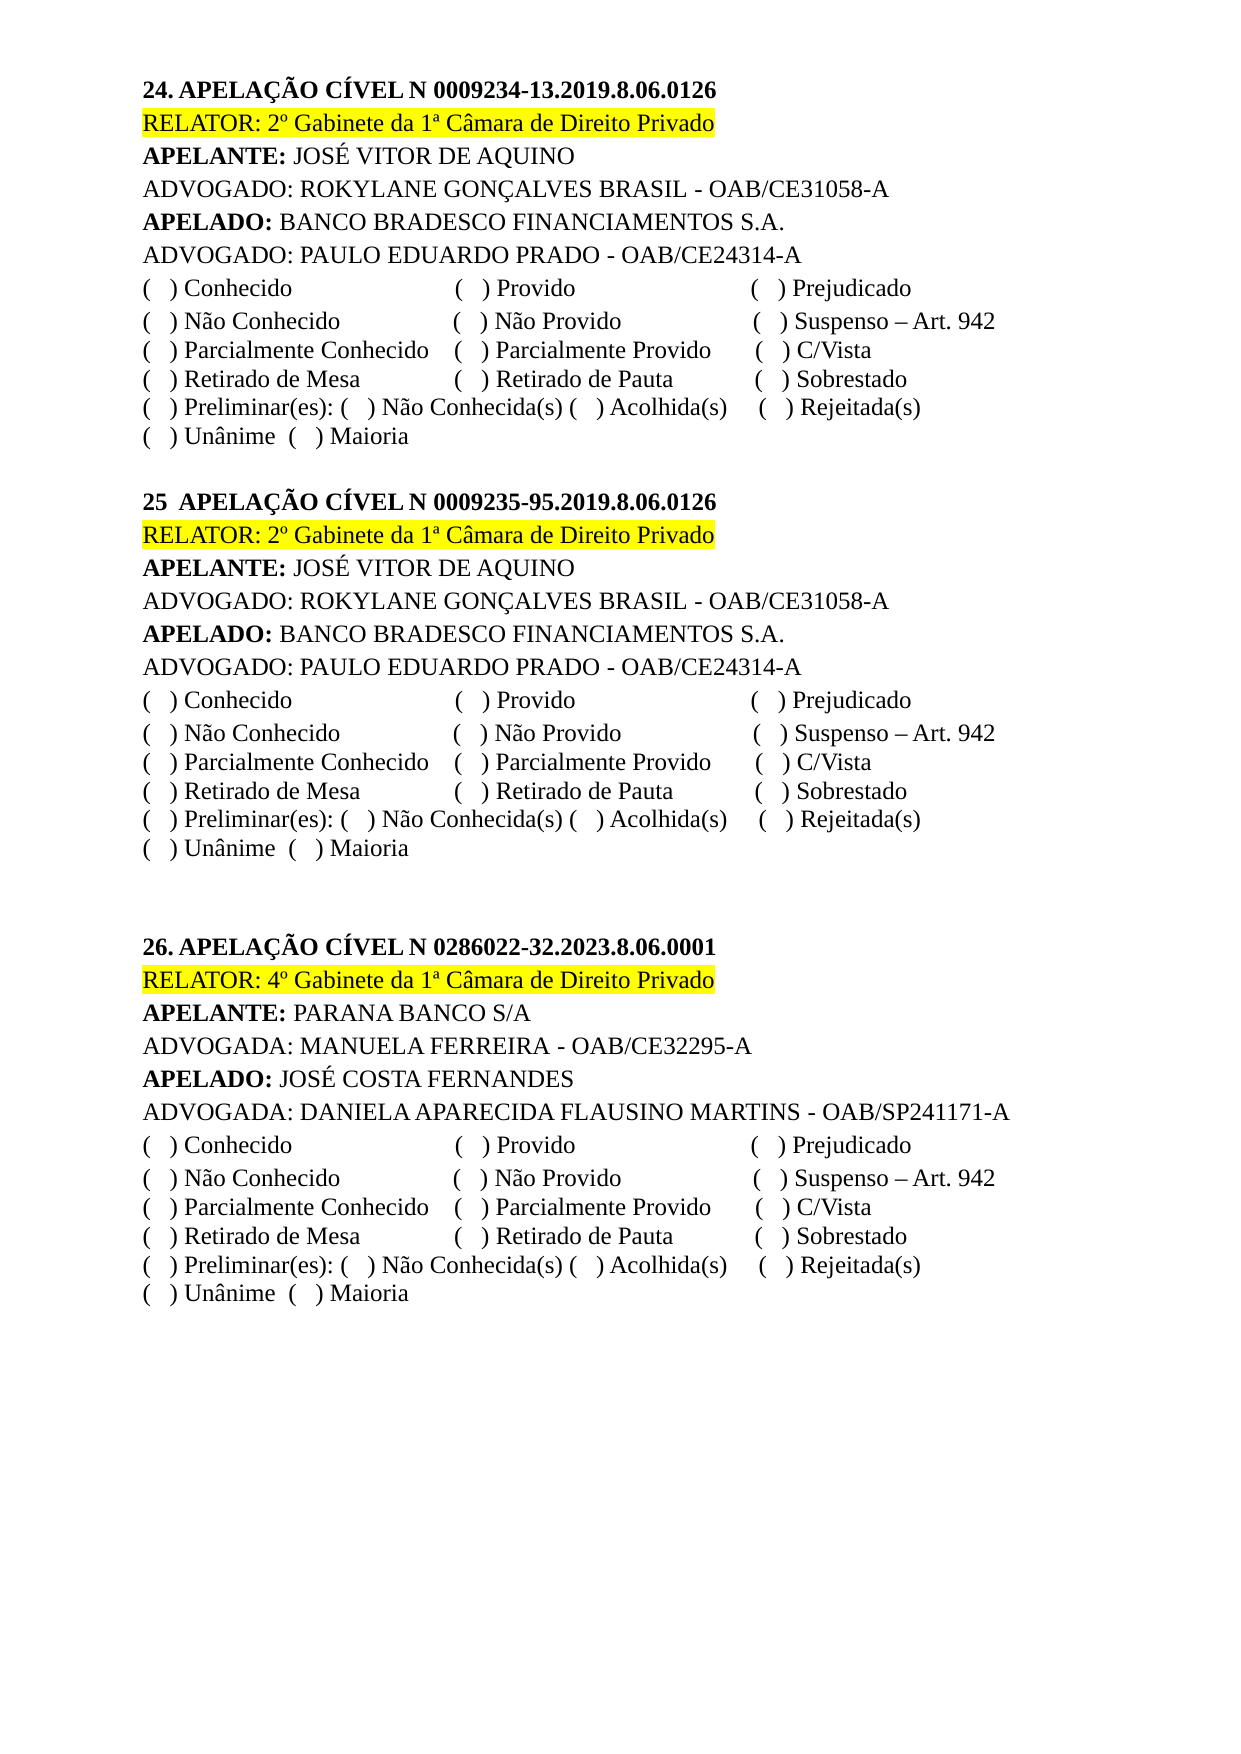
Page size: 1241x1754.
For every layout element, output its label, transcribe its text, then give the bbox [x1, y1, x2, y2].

text ( ) Unânime ( ) Maioria 25 APELAÇÃO CÍVEL N 0009235-95.2019.8.06.0126 RELATOR: 2º Gabinete da 1ª Câmara de Direito Privado APELANTE: JOSÉ VITOR DE AQUINO ADVOGADO: ROKYLANE GONÇALVES BRASIL - OAB/CE31058-A APELADO: BANCO BRADESCO FINANCIAMENTOS S.A. ADVOGADO: PAULO EDUARDO PRADO - OAB/CE24314-A ( ) Conhecido ( ) Provido ( ) Prejudicado [142, 421, 1141, 714]
text ( ) Não Conhecido ( ) Não Provido ( ) Suspenso – Art. 942 [142, 306, 1158, 335]
text ( ) Unânime ( ) Maioria 26. APELAÇÃO CÍVEL N 0286022-32.2023.8.06.0001 RELATOR: 4º Gabinete da 1ª Câmara de Direito Privado APELANTE: PARANA BANCO S/A ADVOGADA: MANUELA FERREIRA - OAB/CE32295-A APELADO: JOSÉ COSTA FERNANDES ADVOGADA: DANIELA APARECIDA FLAUSINO MARTINS - OAB/SP241171-A ( ) Conhecido ( ) Provido ( ) Prejudicado [142, 833, 1141, 1159]
text ( ) Retirado de Mesa ( ) Retirado de Pauta ( ) Sobrestado [142, 776, 1158, 804]
text ( ) Preliminar(es): ( ) Não Conhecida(s) ( ) Acolhida(s) ( ) Rejeitada(s) [142, 392, 1158, 421]
text ( ) Retirado de Mesa ( ) Retirado de Pauta ( ) Sobrestado [142, 1221, 1158, 1250]
text ( ) Parcialmente Conhecido ( ) Parcialmente Provido ( ) C/Vista [142, 335, 1158, 364]
text ( ) Retirado de Mesa ( ) Retirado de Pauta ( ) Sobrestado [142, 364, 1158, 392]
text ( ) Unânime ( ) Maioria [142, 1278, 1141, 1373]
text ( ) Preliminar(es): ( ) Não Conhecida(s) ( ) Acolhida(s) ( ) Rejeitada(s) [142, 804, 1158, 833]
text 24. APELAÇÃO CÍVEL N 0009234-13.2019.8.06.0126 RELATOR: 2º Gabinete da 1ª Câmara de Direito Privado APELANTE: JOSÉ VITOR DE AQUINO ADVOGADO: ROKYLANE GONÇALVES BRASIL - OAB/CE31058-A APELADO: BANCO BRADESCO FINANCIAMENTOS S.A. ADVOGADO: PAULO EDUARDO PRADO - OAB/CE24314-A ( ) Conhecido ( ) Provido ( ) Prejudicado [142, 75, 1141, 302]
text ( ) Parcialmente Conhecido ( ) Parcialmente Provido ( ) C/Vista [142, 1192, 1158, 1221]
text ( ) Não Conhecido ( ) Não Provido ( ) Suspenso – Art. 942 [142, 718, 1158, 747]
text ( ) Parcialmente Conhecido ( ) Parcialmente Provido ( ) C/Vista [142, 747, 1158, 776]
text ( ) Preliminar(es): ( ) Não Conhecida(s) ( ) Acolhida(s) ( ) Rejeitada(s) [142, 1250, 1158, 1278]
text ( ) Não Conhecido ( ) Não Provido ( ) Suspenso – Art. 942 [142, 1163, 1158, 1192]
